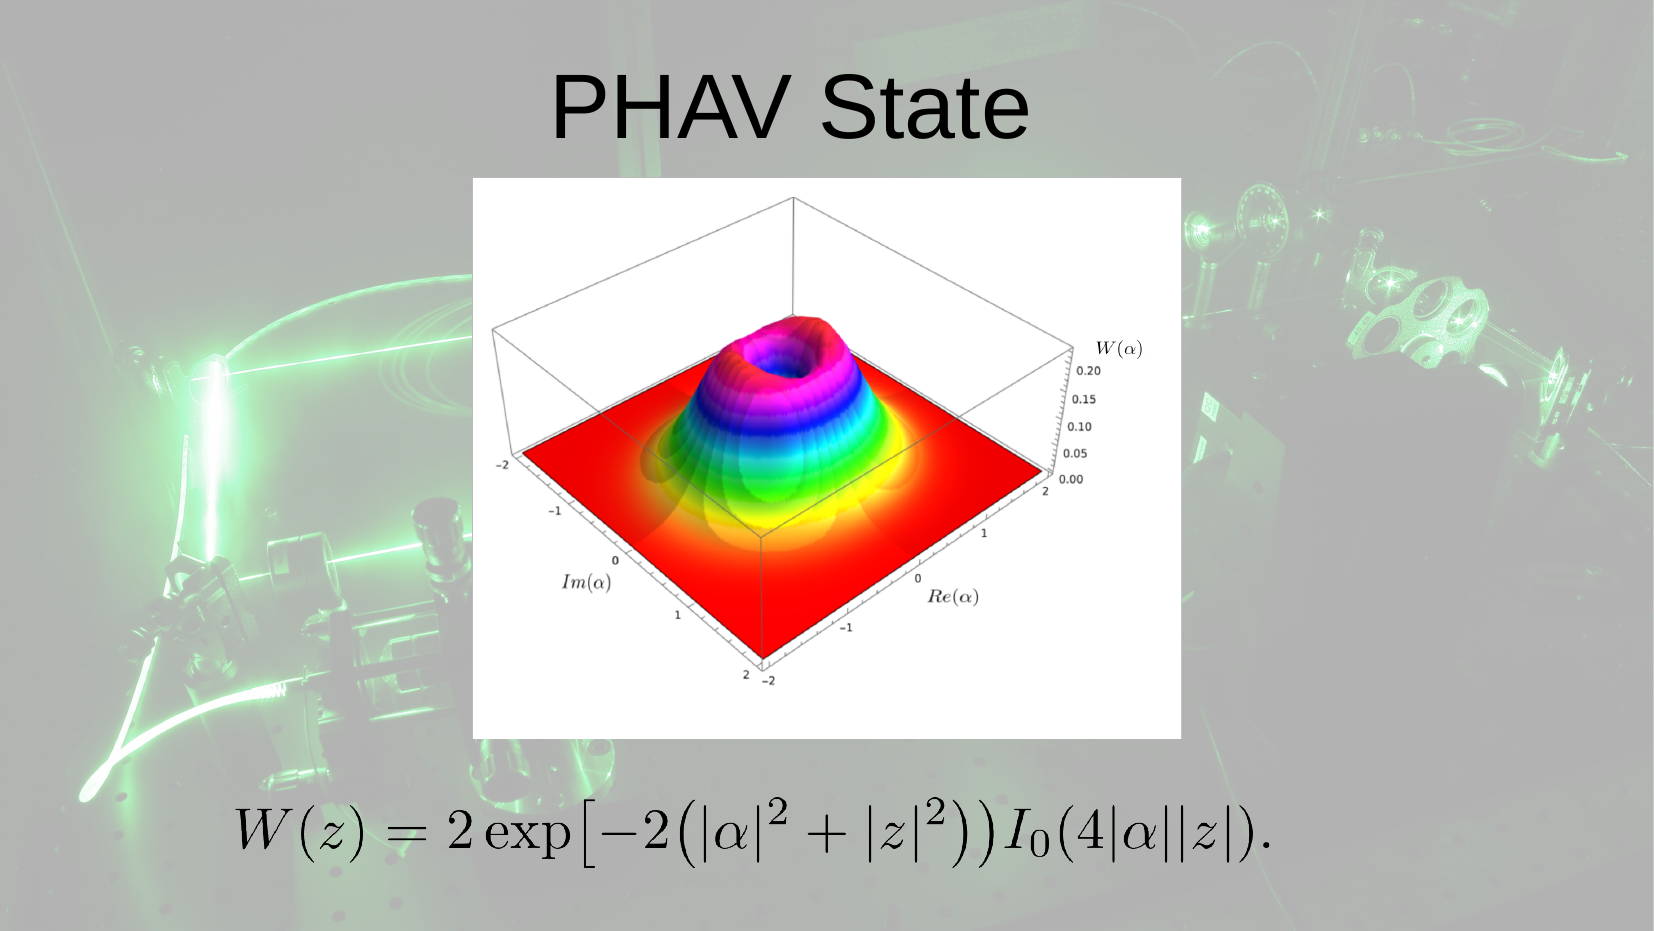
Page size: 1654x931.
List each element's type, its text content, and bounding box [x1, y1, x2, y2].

title PHAV State [47, 29, 1536, 185]
picture [472, 177, 1182, 739]
picture [235, 797, 1654, 868]
